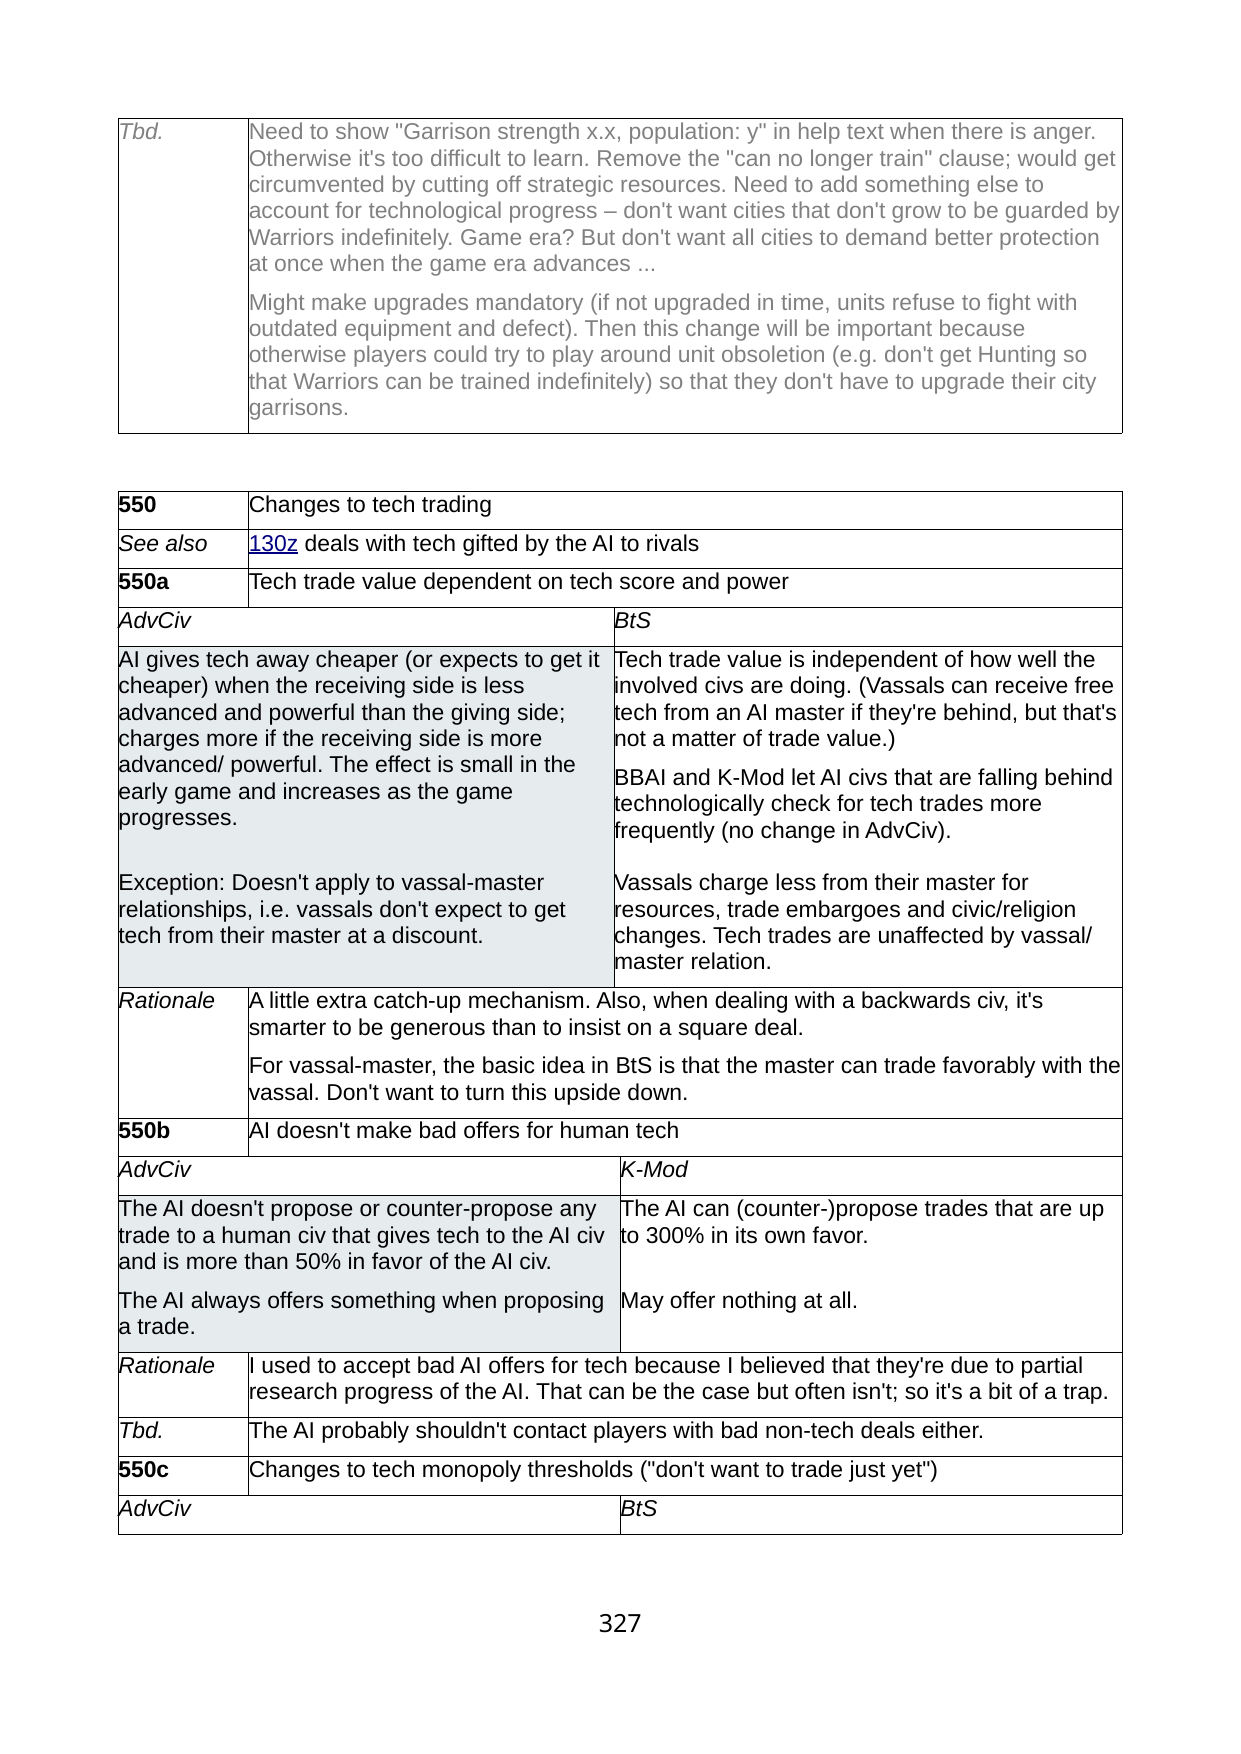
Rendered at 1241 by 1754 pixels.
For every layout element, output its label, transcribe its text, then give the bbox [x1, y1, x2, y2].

table_cell AdvCiv [119, 1157, 620, 1195]
table_cell 550a [119, 569, 248, 607]
table_cell See also [119, 530, 248, 568]
table_cell Tbd. [119, 1418, 248, 1456]
table_cell The AI doesn't propose or counter-propose any trade to a human civ that gives tech to the AI civ and is more than 50% in favor of the AI civ. The AI always offers something when proposing a trade. [119, 1196, 620, 1352]
table_cell I used to accept bad AI offers for tech because I believed that they're due to partial research progress of the AI. That can be the case but often isn't; so it's a bit of a trap. [249, 1353, 1122, 1417]
table_cell Changes to tech monopoly thresholds ("don't want to trade just yet") [249, 1457, 1122, 1495]
table_cell 130z deals with tech gifted by the AI to rivals [249, 530, 1122, 568]
table_cell Tech trade value dependent on tech score and power [249, 569, 1122, 607]
table_cell Rationale [119, 1353, 248, 1417]
table_cell AI gives tech away cheaper (or expects to get it cheaper) when the receiving side is less advanced and powerful than the giving side; charges more if the receiving side is more advanced/ powerful. The effect is small in the early game and increases as the game progresses. Exception: Doesn't apply to vassal-master relationships, i.e. vassals don't expect to get tech from their master at a discount. [119, 647, 614, 987]
table_header Changes to tech trading [249, 492, 1122, 529]
table_cell Need to show "Garrison strength x.x, population: y" in help text when there is anger. Otherwise it's too difficult to learn. Remove the "can no longer train" clause; would get circumvented by cutting off strategic resources. Need to add something else to account for technological progress – don't want cities that don't grow to be guarded by Warriors indefinitely. Game era? But don't want all cities to demand better protection at once when the game era advances ... Might make upgrades mandatory (if not upgraded in time, units refuse to fight with outdated equipment and defect). Then this change will be important because otherwise players could try to play around unit obsoletion (e.g. don't get Hunting so that Warriors can be trained indefinitely) so that they don't have to upgrade their city garrisons. [249, 119, 1122, 433]
table_cell Tech trade value is independent of how well the involved civs are doing. (Vassals can receive free tech from an AI master if they're behind, but that's not a matter of trade value.) BBAI and K-Mod let AI civs that are falling behind technologically check for tech trades more frequently (no change in AdvCiv). Vassals charge less from their master for resources, trade embargoes and civic/religion changes. Tech trades are unaffected by vassal/ master relation. [615, 647, 1122, 987]
table_cell BtS [615, 608, 1122, 646]
table_cell BtS [621, 1496, 1122, 1533]
table_cell Rationale [119, 988, 248, 1117]
table_cell 550c [119, 1457, 248, 1495]
table_cell AdvCiv [119, 1496, 620, 1533]
table_cell 550b [119, 1119, 248, 1156]
table_cell Tbd. [119, 119, 248, 433]
table_cell A little extra catch-up mechanism. Also, when dealing with a backwards civ, it's smarter to be generous than to insist on a square deal. For vassal-master, the basic idea in BtS is that the master can trade favorably with the vassal. Don't want to turn this upside down. [249, 988, 1122, 1117]
table_cell AdvCiv [119, 608, 614, 646]
table_cell The AI can (counter-)propose trades that are up to 300% in its own favor. May offer nothing at all. [621, 1196, 1122, 1352]
table_cell The AI probably shouldn't contact players with bad non-tech deals either. [249, 1418, 1122, 1456]
table_cell AI doesn't make bad offers for human tech [249, 1119, 1122, 1156]
table_cell K-Mod [621, 1157, 1122, 1195]
table_header 550 [119, 492, 248, 529]
